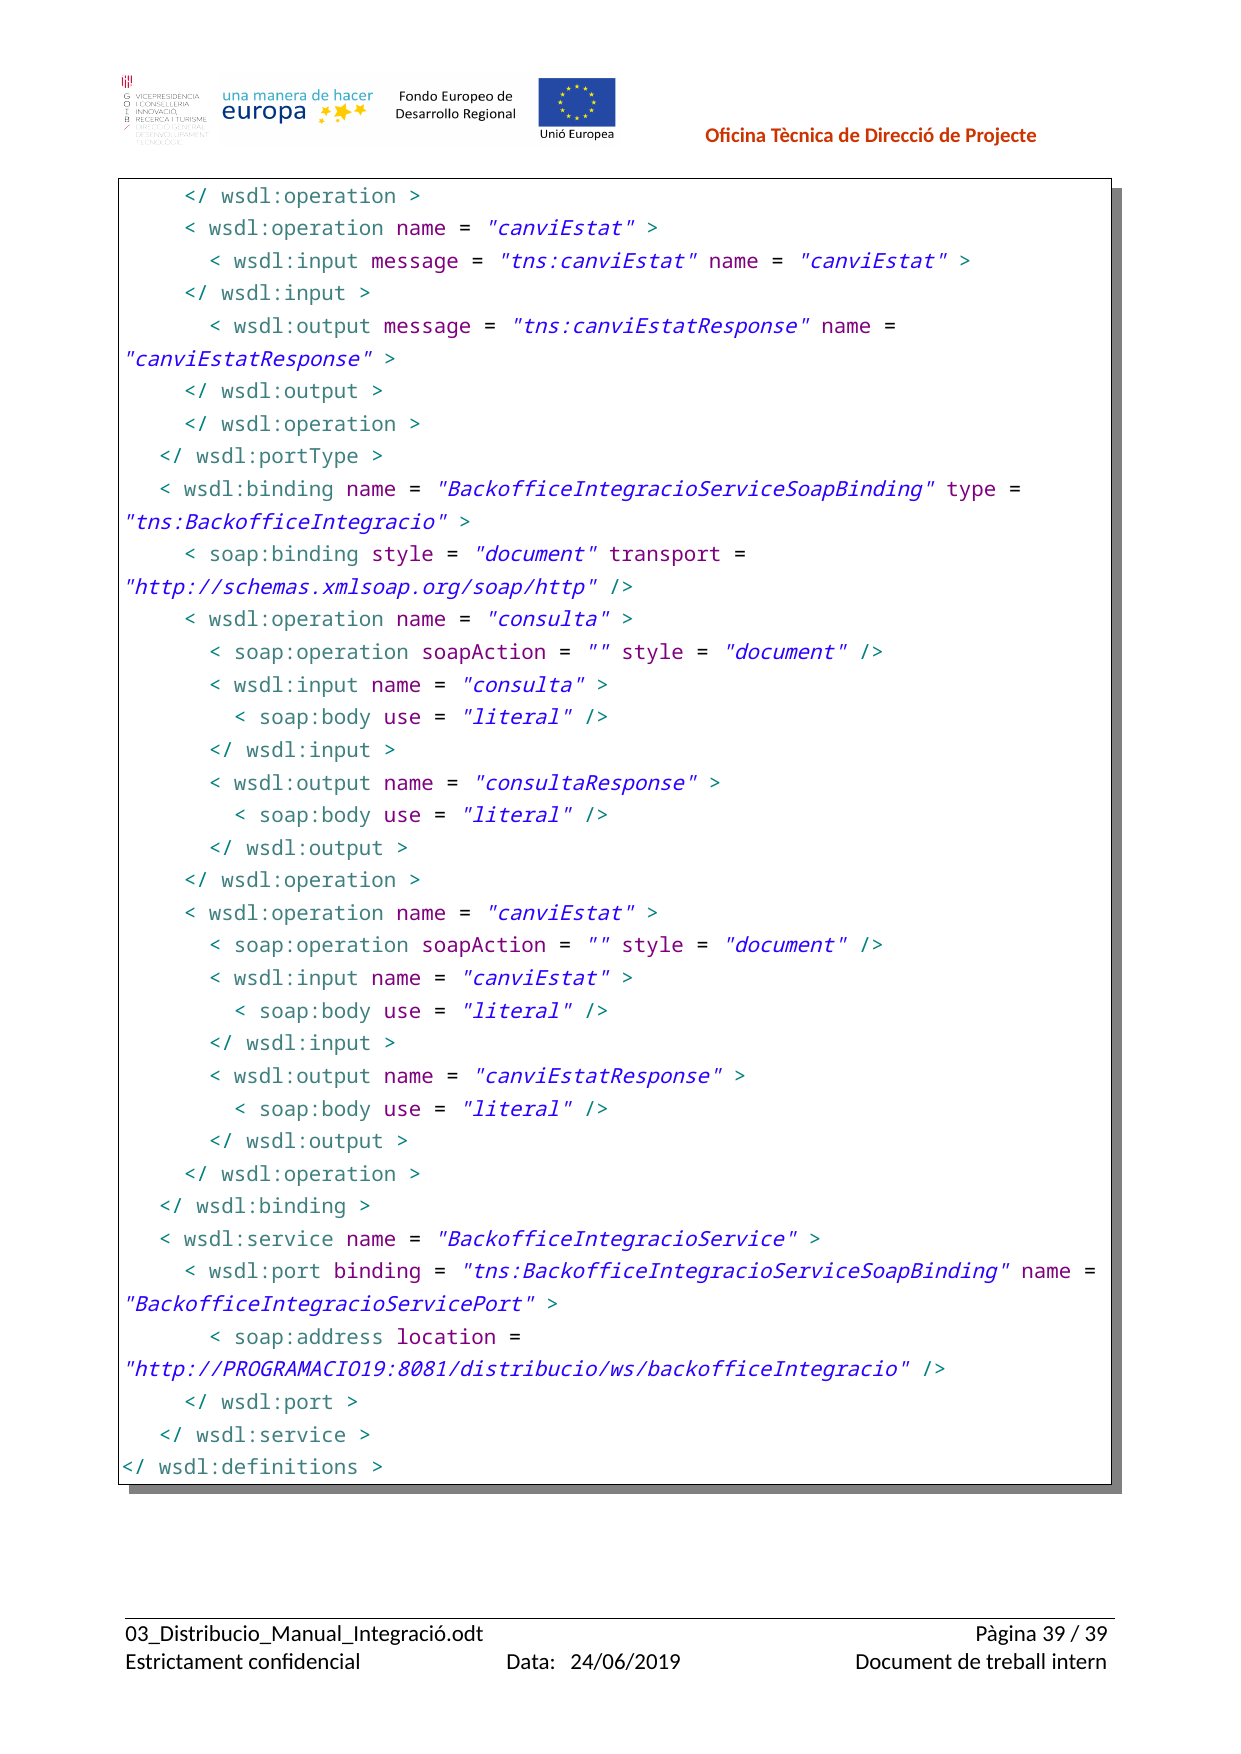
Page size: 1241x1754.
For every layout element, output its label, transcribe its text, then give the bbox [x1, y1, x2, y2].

text < soap:address location = "http://PROGRAMACIO19:8081/distribucio/ws/backofficeIntegracio" /> [119, 1319, 1111, 1383]
text < wsdl:operation name = "canviEstat" > [119, 210, 1111, 242]
picture [118, 73, 213, 147]
text </ wsdl:operation > [119, 1156, 1111, 1187]
text < wsdl:operation name = "canviEstat" > [119, 895, 1111, 926]
text </ wsdl:operation > [119, 179, 1111, 209]
text < soap:operation soapAction = "" style = "document" /> [119, 634, 1111, 666]
text < soap:body use = "literal" /> [119, 1091, 1111, 1122]
text < wsdl:input name = "canviEstat" > [119, 960, 1111, 992]
text </ wsdl:output > [119, 1123, 1111, 1155]
text </ wsdl:portType > [119, 438, 1111, 470]
text </ wsdl:operation > [119, 862, 1111, 894]
text </ wsdl:service > [119, 1417, 1111, 1448]
text < soap:body use = "literal" /> [119, 993, 1111, 1024]
text </ wsdl:output > [119, 373, 1111, 405]
text < soap:body use = "literal" /> [119, 797, 1111, 829]
text < wsdl:output message = "tns:canviEstatResponse" name = "canviEstatResponse" > [119, 308, 1111, 372]
text < soap:body use = "literal" /> [119, 699, 1111, 731]
text < wsdl:output name = "consultaResponse" > [119, 764, 1111, 796]
text </ wsdl:definitions > [119, 1449, 1111, 1484]
text </ wsdl:output > [119, 830, 1111, 861]
text < wsdl:input message = "tns:canviEstat" name = "canviEstat" > [119, 243, 1111, 274]
text < wsdl:binding name = "BackofficeIntegracioServiceSoapBinding" type = "tns:BackofficeIntegracio" > [119, 471, 1111, 535]
text < wsdl:input name = "consulta" > [119, 667, 1111, 698]
text </ wsdl:operation > [119, 406, 1111, 437]
text < wsdl:port binding = "tns:BackofficeIntegracioServiceSoapBinding" name = "BackofficeIntegracioServicePort" > [119, 1254, 1111, 1318]
text </ wsdl:input > [119, 1025, 1111, 1057]
text < wsdl:output name = "canviEstatResponse" > [119, 1058, 1111, 1089]
text < soap:binding style = "document" transport = "http://schemas.xmlsoap.org/soap/http" /> [119, 536, 1111, 600]
text < wsdl:operation name = "consulta" > [119, 602, 1111, 633]
text </ wsdl:binding > [119, 1188, 1111, 1220]
text </ wsdl:input > [119, 276, 1111, 307]
picture [219, 73, 621, 147]
text </ wsdl:port > [119, 1384, 1111, 1416]
text < wsdl:service name = "BackofficeIntegracioService" > [119, 1221, 1111, 1252]
text </ wsdl:input > [119, 732, 1111, 763]
text < soap:operation soapAction = "" style = "document" /> [119, 928, 1111, 959]
